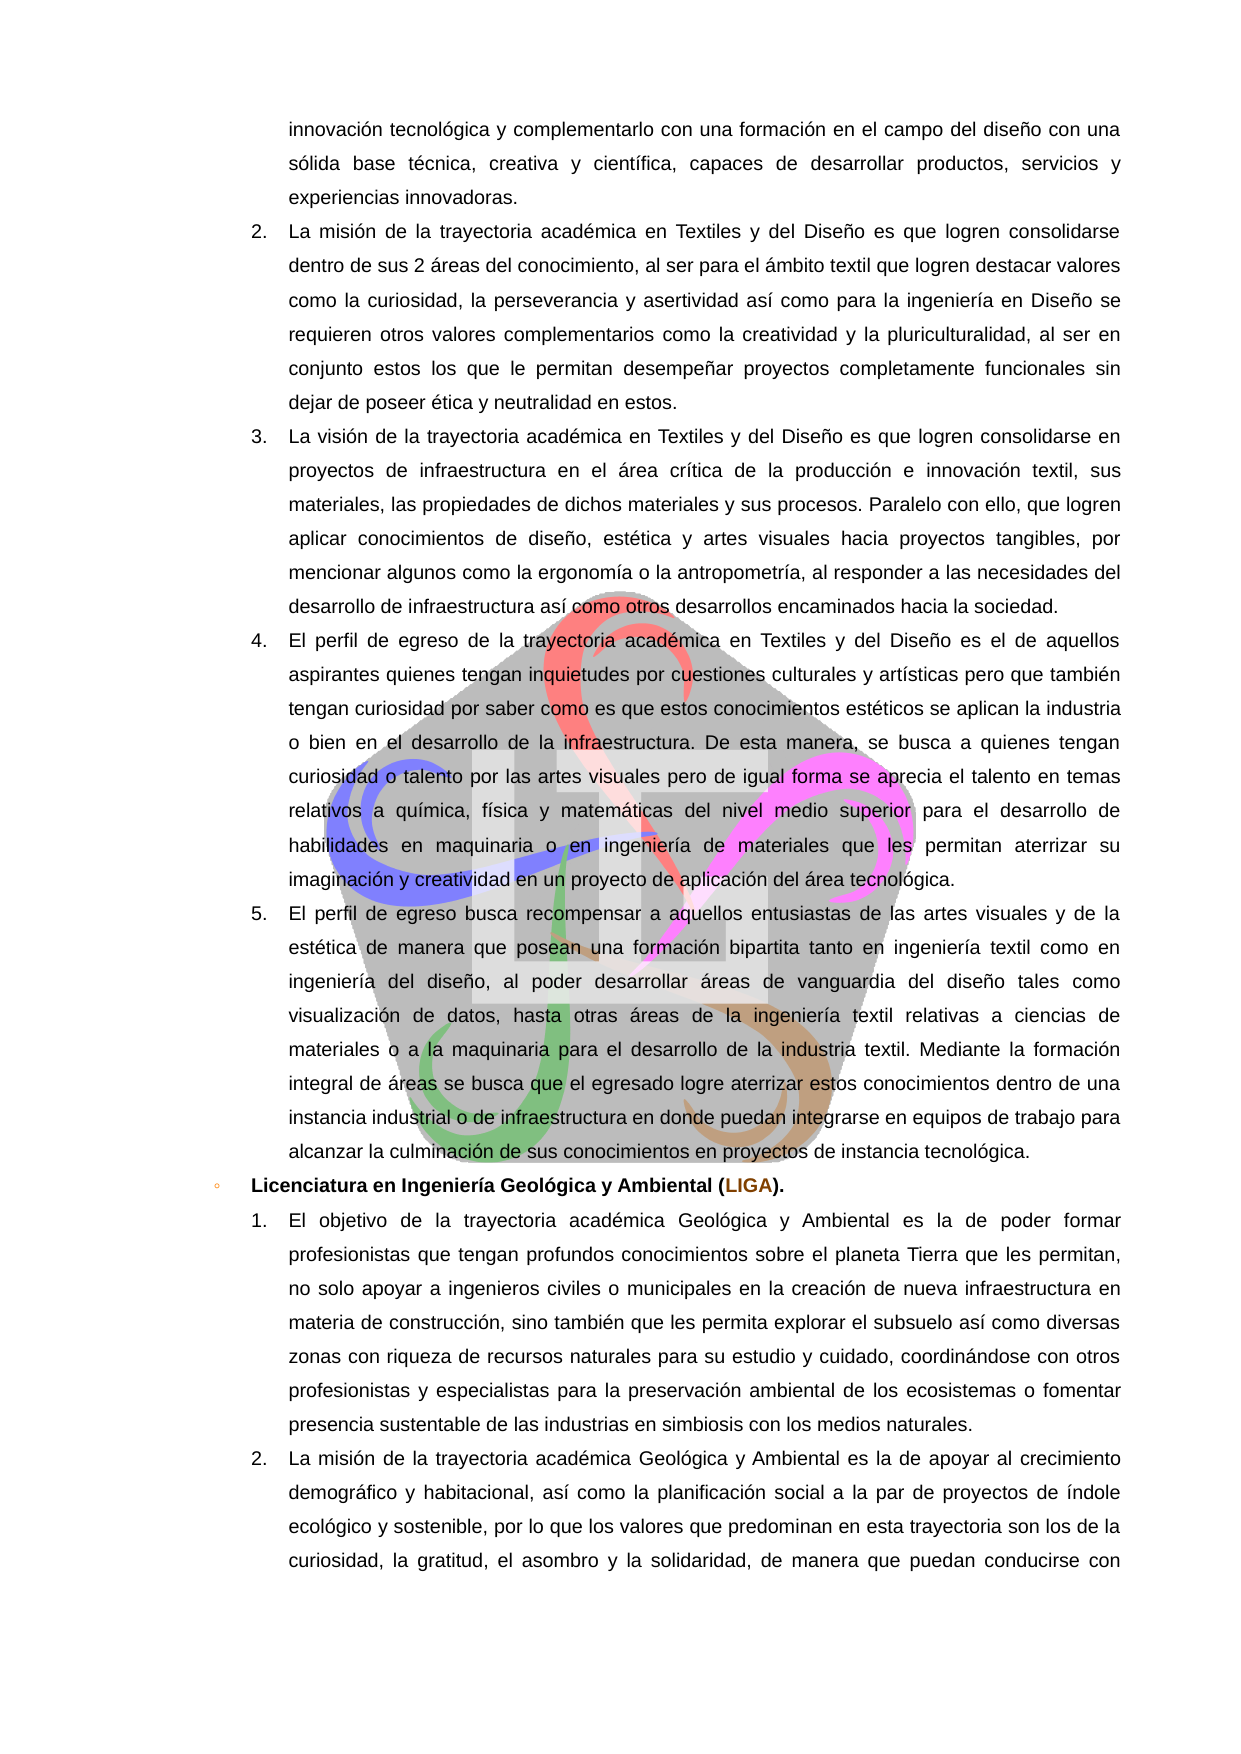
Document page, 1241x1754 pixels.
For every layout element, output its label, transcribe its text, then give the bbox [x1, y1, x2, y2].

picture [324, 1163, 916, 1173]
picture [324, 618, 916, 629]
list El perfil de egreso busca recompensar a aquellos entusiastas de las artes visuales y de la estética de manera que posean una formación bipartita tanto en ingeniería textil como en ingeniería del diseño, al poder desarrollar áreas de vanguardia del diseño tales como visualización de datos, hasta otras áreas de la ingeniería textil relativas a ciencias de materiales o a la maquinaria para el desarrollo de la industria textil. Mediante la formación integral de áreas se busca que el egresado logre aterrizar estos conocimientos dentro de una instancia industrial o de infraestructura en donde puedan integrarse en equipos de trabajo para alcanzar la culminación de sus conocimientos en proyectos de instancia tecnológica. [251, 902, 1122, 1163]
list El objetivo de la trayectoria académica Geológica y Ambiental es la de poder formar profesionistas que tengan profundos conocimientos sobre el planeta Tierra que les permitan, no solo apoyar a ingenieros civiles o municipales en la creación de nueva infraestructura en materia de construcción, sino también que les permita explorar el subsuelo así como diversas zonas con riqueza de recursos naturales para su estudio y cuidado, coordinándose con otros profesionistas y especialistas para la preservación ambiental de los ecosistemas o fomentar presencia sustentable de las industrias en simbiosis con los medios naturales. [251, 1208, 1122, 1436]
list La misión de la trayectoria académica en Textiles y del Diseño es que logren consolidarse dentro de sus 2 áreas del conocimiento, al ser para el ámbito textil que logren destacar valores como la curiosidad, la perseverancia y asertividad así como para la ingeniería en Diseño se requieren otros valores complementarios como la creatividad y la pluriculturalidad, al ser en conjunto estos los que le permitan desempeñar proyectos completamente funcionales sin dejar de poseer ética y neutralidad en estos. [251, 220, 1122, 413]
picture [324, 890, 916, 902]
list La misión de la trayectoria académica Geológica y Ambiental es la de apoyar al crecimiento demográfico y habitacional, así como la planificación social a la par de proyectos de índole ecológico y sostenible, por lo que los valores que predominan en esta trayectoria son los de la curiosidad, la gratitud, el asombro y la solidaridad, de manera que puedan conducirse con [251, 1447, 1122, 1572]
list Licenciatura en Ingeniería Geológica y Ambiental (LIGA). [213, 1174, 1122, 1197]
list La visión de la trayectoria académica en Textiles y del Diseño es que logren consolidarse en proyectos de infraestructura en el área crítica de la producción e innovación textil, sus materiales, las propiedades de dichos materiales y sus procesos. Paralelo con ello, que logren aplicar conocimientos de diseño, estética y artes visuales hacia proyectos tangibles, por mencionar algunos como la ergonomía o la antropometría, al responder a las necesidades del desarrollo de infraestructura así como‭ ‬otros desarrollos encaminados hacia‭ ‬la sociedad. [251, 425, 1122, 618]
list innovación tecnológica y complementarlo con una formación en el campo del diseño con una sólida base técnica, creativa y científica, capaces de desarrollar productos, servicios y experiencias innovadoras. [251, 118, 1122, 209]
list El perfil de egreso de la trayectoria académica en Textiles y del Diseño es el de aquellos aspirantes quienes tengan inquietudes por cuestiones culturales y artísticas pero que también tengan curiosidad por saber como es que estos conocimientos estéticos se aplican la industria o bien en el desarrollo de la infraestructura. De esta manera, se busca a quienes tengan curiosidad o talento por las artes visuales pero de igual forma se aprecia el talento en temas relativos a química, física y matemáticas del nivel medio superior para el desarrollo de habilidades en maquinaria o en ingeniería de materiales que les permitan aterrizar su imaginación y creatividad en un proyecto de aplicación del área tecnológica. [251, 629, 1122, 890]
